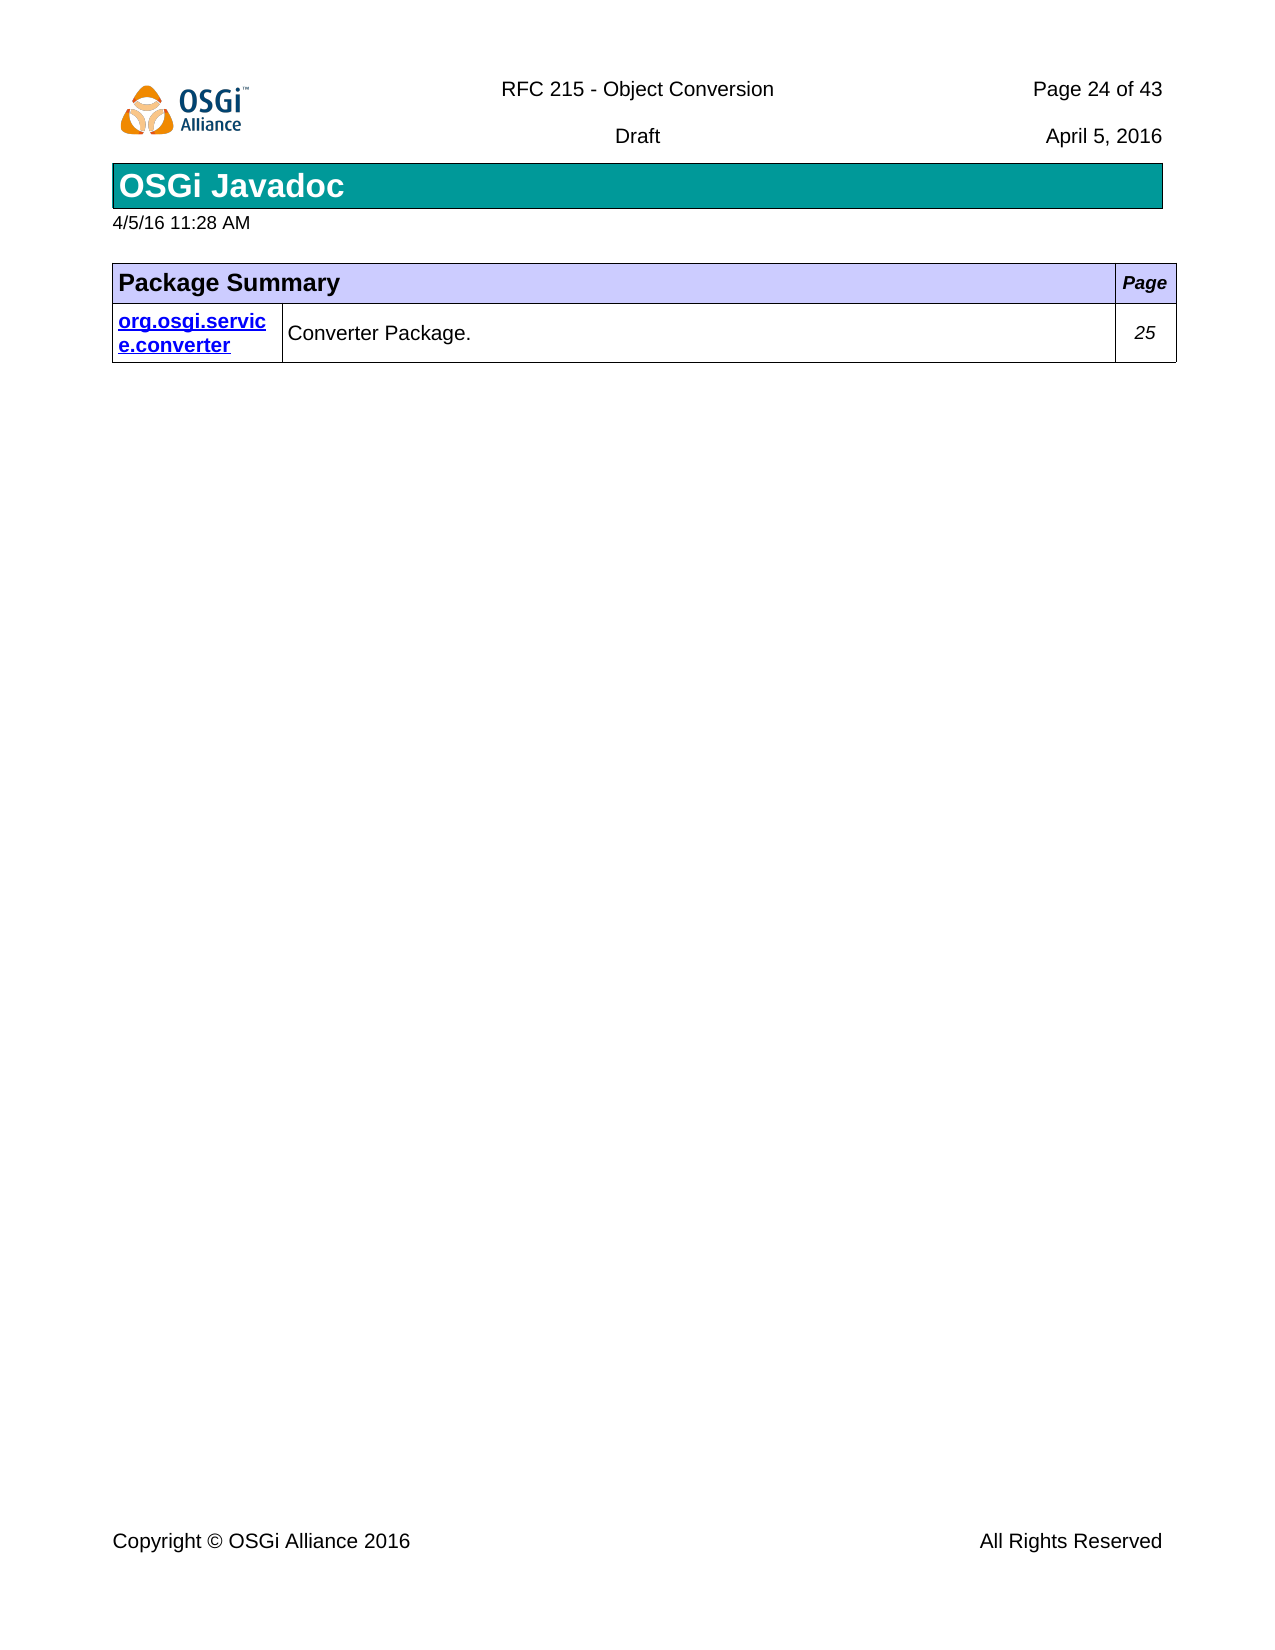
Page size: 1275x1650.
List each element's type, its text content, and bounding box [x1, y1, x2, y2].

table_cell Converter Package. [283, 304, 1115, 362]
subtitle OSGi Javadoc [114, 164, 1162, 208]
table_cell 25 [1116, 304, 1176, 362]
table_header Package Summary [113, 264, 1115, 303]
table_header Page [1116, 264, 1176, 303]
text 4/5/16 11:28 AM [112, 212, 1162, 233]
picture [113, 78, 257, 142]
table_cell org.osgi.service.converter [113, 304, 282, 362]
